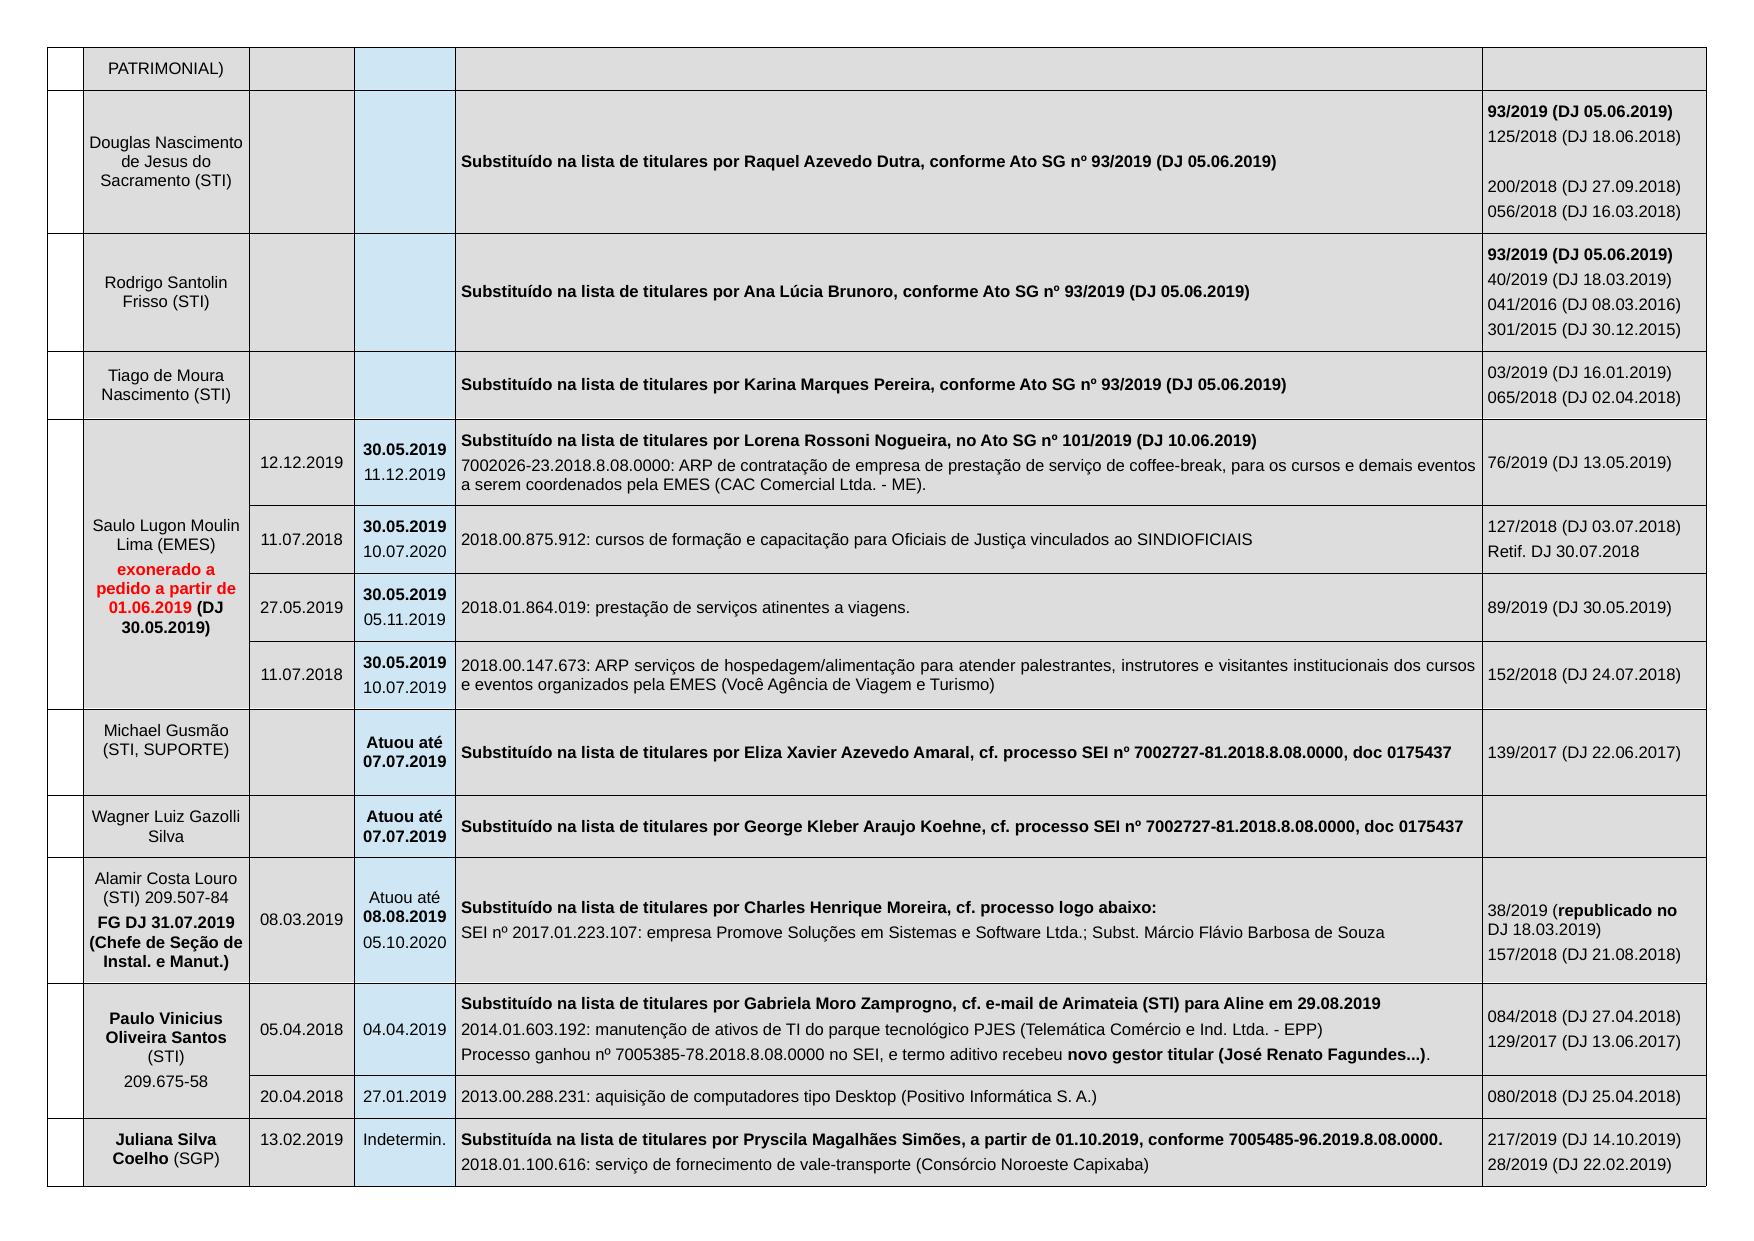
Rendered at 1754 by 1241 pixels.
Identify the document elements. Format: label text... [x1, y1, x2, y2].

table_cell 13.02.2019 [250, 1119, 354, 1186]
table_cell Alamir Costa Louro (STI) 209.507-84 FG DJ 31.07.2019 (Chefe de Seção de Instal. e Manut.) [84, 858, 249, 982]
table_cell [250, 352, 354, 418]
table_cell 127/2018 (DJ 03.07.2018) Retif. DJ 30.07.2018 [1483, 506, 1706, 573]
table_cell 30.05.2019 10.07.2020 [355, 506, 455, 573]
table_cell 30.05.2019 11.12.2019 [355, 420, 455, 505]
table_cell [48, 352, 83, 418]
table_cell Douglas Nascimento de Jesus do Sacramento (STI) [84, 91, 249, 233]
table_cell [355, 234, 455, 351]
table_cell 03/2019 (DJ 16.01.2019) 065/2018 (DJ 02.04.2018) [1483, 352, 1706, 418]
table_cell 76/2019 (DJ 13.05.2019) [1483, 420, 1706, 505]
table_cell 2018.01.864.019: prestação de serviços atinentes a viagens. [456, 574, 1482, 641]
table_cell 2018.00.147.673: ARP serviços de hospedagem/alimentação para atender palestrantes, instrutores e visitantes institucionais dos cursos e eventos organizados pela EMES (Você Agência de Viagem e Turismo) [456, 642, 1482, 708]
table_cell 2013.00.288.231: aquisição de computadores tipo Desktop (Positivo Informática S. A.) [456, 1076, 1482, 1118]
table_cell Substituído na lista de titulares por Ana Lúcia Brunoro, conforme Ato SG nº 93/2019 (DJ 05.06.2019) [456, 234, 1482, 351]
table_cell 38/2019 (republicado no DJ 18.03.2019) 157/2018 (DJ 21.08.2018) [1483, 858, 1706, 982]
table_cell [355, 48, 455, 90]
table_cell 084/2018 (DJ 27.04.2018) 129/2017 (DJ 13.06.2017) [1483, 984, 1706, 1075]
table_cell 11.07.2018 [250, 642, 354, 708]
table_cell Atuou até 07.07.2019 [355, 710, 455, 795]
table_cell [48, 984, 83, 1118]
table_cell Atuou até 08.08.2019 05.10.2020 [355, 858, 455, 982]
table_cell Substituído na lista de titulares por George Kleber Araujo Koehne, cf. processo SEI nº 7002727-81.2018.8.08.0000, doc 0175437 [456, 796, 1482, 857]
table_cell [250, 796, 354, 857]
table_cell Substituído na lista de titulares por Lorena Rossoni Nogueira, no Ato SG nº 101/2019 (DJ 10.06.2019) 7002026-23.2018.8.08.0000: ARP de contratação de empresa de prestação de serviço de coffee-break, para os cursos e demais eventos a serem coordenados pela EMES (CAC Comercial Ltda. - ME). [456, 420, 1482, 505]
table_cell [48, 710, 83, 795]
table_cell 27.01.2019 [355, 1076, 455, 1118]
table_cell Tiago de Moura Nascimento (STI) [84, 352, 249, 418]
table_cell [456, 48, 1482, 90]
table_cell Juliana Silva Coelho (SGP) [84, 1119, 249, 1186]
table_cell 080/2018 (DJ 25.04.2018) [1483, 1076, 1706, 1118]
table_cell Substituído na lista de titulares por Charles Henrique Moreira, cf. processo logo abaixo: SEI nº 2017.01.223.107: empresa Promove Soluções em Sistemas e Software Ltda.; Subst. Márcio Flávio Barbosa de Souza [456, 858, 1482, 982]
table_cell 93/2019 (DJ 05.06.2019) 125/2018 (DJ 18.06.2018) 200/2018 (DJ 27.09.2018) 056/2018 (DJ 16.03.2018) [1483, 91, 1706, 233]
table_cell [250, 48, 354, 90]
table_cell 04.04.2019 [355, 984, 455, 1075]
table_cell Michael Gusmão (STI, SUPORTE) [84, 710, 249, 795]
table_cell [48, 420, 83, 708]
table_cell 12.12.2019 [250, 420, 354, 505]
table_cell [250, 91, 354, 233]
table_cell [48, 1119, 83, 1186]
table_cell [355, 352, 455, 418]
table_cell Paulo Vinicius Oliveira Santos (STI) 209.675-58 [84, 984, 249, 1118]
table_cell [1483, 48, 1706, 90]
table_cell Rodrigo Santolin Frisso (STI) [84, 234, 249, 351]
table_cell [48, 858, 83, 982]
table_cell [250, 710, 354, 795]
table_cell [48, 48, 83, 90]
table_cell Saulo Lugon Moulin Lima (EMES) exonerado a pedido a partir de 01.06.2019 (DJ 30.05.2019) [84, 420, 249, 708]
table_cell 217/2019 (DJ 14.10.2019) 28/2019 (DJ 22.02.2019) [1483, 1119, 1706, 1186]
table_cell Atuou até 07.07.2019 [355, 796, 455, 857]
table_cell 08.03.2019 [250, 858, 354, 982]
table_cell 20.04.2018 [250, 1076, 354, 1118]
table_cell 152/2018 (DJ 24.07.2018) [1483, 642, 1706, 708]
table_cell Substituído na lista de titulares por Raquel Azevedo Dutra, conforme Ato SG nº 93/2019 (DJ 05.06.2019) [456, 91, 1482, 233]
table_cell 30.05.2019 05.11.2019 [355, 574, 455, 641]
table_cell 11.07.2018 [250, 506, 354, 573]
table_cell Substituído na lista de titulares por Karina Marques Pereira, conforme Ato SG nº 93/2019 (DJ 05.06.2019) [456, 352, 1482, 418]
table_cell 30.05.2019 10.07.2019 [355, 642, 455, 708]
table_cell 2018.00.875.912: cursos de formação e capacitação para Oficiais de Justiça vinculados ao SINDIOFICIAIS [456, 506, 1482, 573]
table_cell [355, 91, 455, 233]
table_cell 05.04.2018 [250, 984, 354, 1075]
table_cell Substituído na lista de titulares por Gabriela Moro Zamprogno, cf. e-mail de Arimateia (STI) para Aline em 29.08.2019 2014.01.603.192: manutenção de ativos de TI do parque tecnológico PJES (Telemática Comércio e Ind. Ltda. - EPP) Processo ganhou nº 7005385-78.2018.8.08.0000 no SEI, e termo aditivo recebeu novo gestor titular (José Renato Fagundes...). [456, 984, 1482, 1075]
table_cell Indetermin. [355, 1119, 455, 1186]
table_cell Wagner Luiz Gazolli Silva [84, 796, 249, 857]
table_cell 93/2019 (DJ 05.06.2019) 40/2019 (DJ 18.03.2019) 041/2016 (DJ 08.03.2016) 301/2015 (DJ 30.12.2015) [1483, 234, 1706, 351]
table_cell PATRIMONIAL) [84, 48, 249, 90]
table_cell [250, 234, 354, 351]
table_cell Substituído na lista de titulares por Eliza Xavier Azevedo Amaral, cf. processo SEI nº 7002727-81.2018.8.08.0000, doc 0175437 [456, 710, 1482, 795]
table_cell [48, 91, 83, 233]
table_cell Substituída na lista de titulares por Pryscila Magalhães Simões, a partir de 01.10.2019, conforme 7005485-96.2019.8.08.0000. 2018.01.100.616: serviço de fornecimento de vale-transporte (Consórcio Noroeste Capixaba) [456, 1119, 1482, 1186]
table_cell [48, 234, 83, 351]
table_cell 89/2019 (DJ 30.05.2019) [1483, 574, 1706, 641]
table_cell 139/2017 (DJ 22.06.2017) [1483, 710, 1706, 795]
table_cell 27.05.2019 [250, 574, 354, 641]
table_cell [48, 796, 83, 857]
table_cell [1483, 796, 1706, 857]
